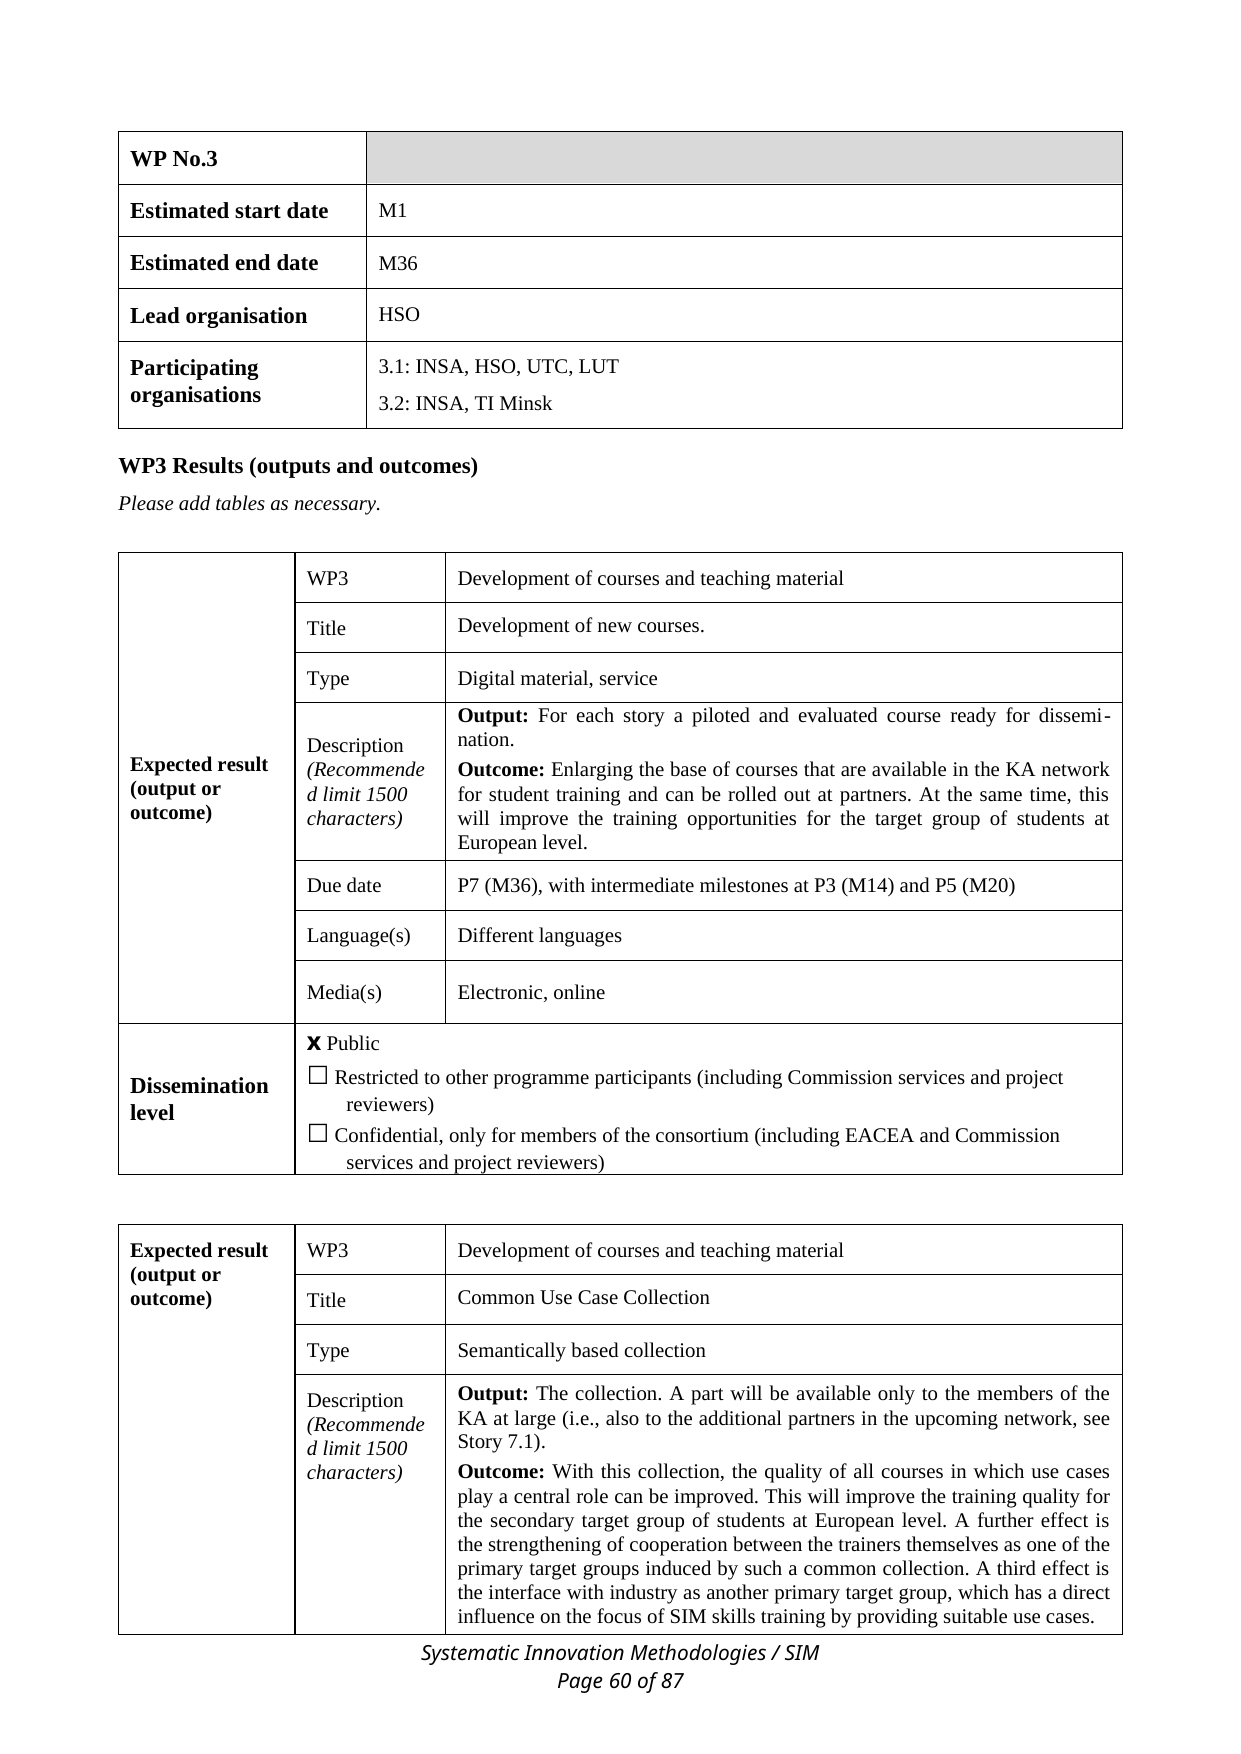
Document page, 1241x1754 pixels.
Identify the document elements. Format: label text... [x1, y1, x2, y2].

table_cell Due date [296, 861, 445, 910]
table_cell Language(s) [296, 911, 445, 960]
table_cell Digital material, service [446, 653, 1122, 702]
table_header Development of courses and teaching material [446, 553, 1122, 602]
table_header Expected result (output or outcome) [119, 553, 294, 1023]
table_cell Estimated end date [119, 237, 366, 288]
table_cell Output: For each story a piloted and evaluated course ready for dissemi­nation. Outcome: Enlarging the base of courses that are available in the KA network for student training and can be rolled out at partners. At the same time, this will improve the training opportunities for the target group of students at European level. [446, 703, 1122, 859]
table_cell Dissemination level [119, 1024, 294, 1174]
table_header WP3 [296, 553, 445, 602]
table_cell Lead organisation [119, 289, 366, 341]
table_header WP No.3 [119, 132, 366, 183]
table_cell Type [296, 653, 445, 702]
table_cell Output: The collection. A part will be available only to the members of the KA at large (i.e., also to the additional partners in the upcoming network, see Story 7.1). Outcome: With this collection, the quality of all courses in which use cases play a central role can be improved. This will improve the training quality for the secondary target group of students at European level. A further effect is the strengthening of cooperation between the trainers themselves as one of the primary target groups induced by such a common collection. A third effect is the interface with industry as another primary target group, which has a direct influence on the focus of SIM skills training by providing suitable use cases. [446, 1375, 1122, 1634]
text WP3 Results (outputs and outcomes) [118, 452, 1122, 479]
table_cell Participating organisations [119, 342, 366, 427]
table_header [367, 132, 1122, 183]
table_cell Electronic, online [446, 961, 1122, 1023]
table_cell M1 [367, 185, 1122, 236]
table_cell M36 [367, 237, 1122, 288]
table_cell x Public ☐ Restricted to other programme participants (including Commission services and project reviewers) ☐ Confidential, only for members of the consortium (including EACEA and Commission services and project reviewers) [296, 1024, 1122, 1174]
table_cell HSO [367, 289, 1122, 341]
table_header Development of courses and teaching material [446, 1225, 1122, 1274]
table_cell Development of new courses. [446, 603, 1122, 652]
table_cell Estimated start date [119, 185, 366, 236]
table_cell Description (Recommended limit 1500 characters) [296, 703, 445, 859]
text Please add tables as necessary. [118, 491, 1122, 515]
table_cell Common Use Case Collection [446, 1275, 1122, 1324]
table_cell Title [296, 603, 445, 652]
table_header Expected result (output or outcome) [119, 1225, 294, 1634]
table_cell Description (Recommended limit 1500 characters) [296, 1375, 445, 1634]
table_cell Media(s) [296, 961, 445, 1023]
table_cell 3.1: INSA, HSO, UTC, LUT 3.2: INSA, TI Minsk [367, 342, 1122, 427]
table_cell Different languages [446, 911, 1122, 960]
table_cell Type [296, 1325, 445, 1374]
table_cell Semantically based collection [446, 1325, 1122, 1374]
table_cell P7 (M36), with intermediate milestones at P3 (M14) and P5 (M20) [446, 861, 1122, 910]
table_cell Title [296, 1275, 445, 1324]
table_header WP3 [296, 1225, 445, 1274]
